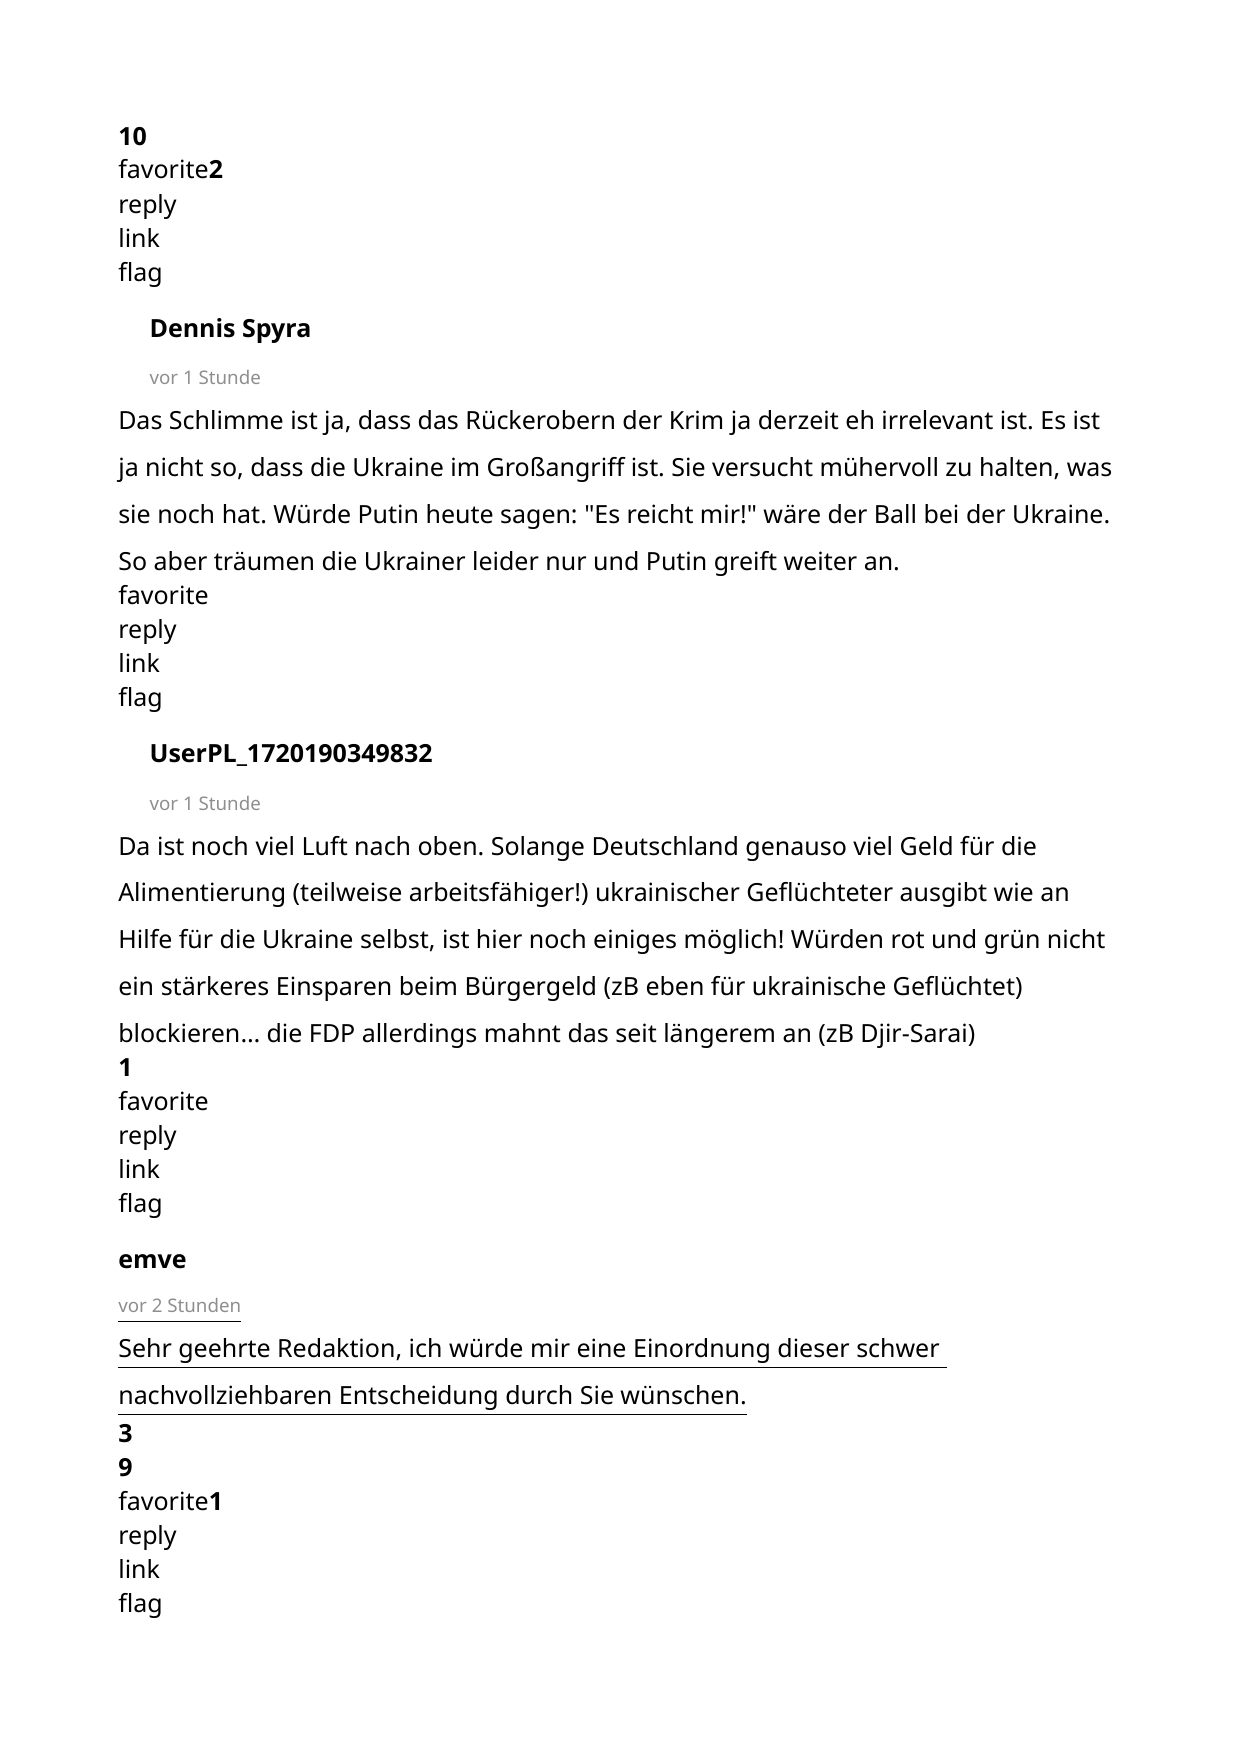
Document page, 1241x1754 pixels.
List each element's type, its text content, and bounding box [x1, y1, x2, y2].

text Das Schlimme ist ja, dass das Rückerobern der Krim ja derzeit eh irrelevant ist. Es ist ja nicht so, dass die Ukraine im Großangriff ist. Sie versucht mühervoll zu halten, was sie noch hat. Würde Putin heute sagen: "Es reicht mir!" wäre der Ball bei der Ukraine. So aber träumen die Ukrainer leider nur und Putin greift weiter an. [118, 390, 1122, 577]
text flag [118, 1586, 1122, 1620]
text link [118, 1152, 1122, 1186]
text reply [118, 186, 1122, 220]
text vor 1 Stunde [149, 360, 1122, 390]
text emve [118, 1236, 1114, 1276]
text flag [118, 1186, 1122, 1220]
text 9 [118, 1449, 1122, 1483]
text link [118, 646, 1122, 680]
text reply [118, 1118, 1122, 1152]
text vor 1 Stunde [149, 786, 1122, 815]
text reply [118, 612, 1122, 646]
text 3 [118, 1415, 1122, 1449]
text favorite1 [118, 1483, 1122, 1517]
text Da ist noch viel Luft nach oben. Solange Deutschland genauso viel Geld für die Alimentierung (teilweise arbeitsfähiger!) ukrainischer Geflüchteter ausgibt wie an Hilfe für die Ukraine selbst, ist hier noch einiges möglich! Würden rot und grün nicht ein stärkeres Einsparen beim Bürgergeld (zB eben für ukrainische Geflüchtet) blockieren… die FDP allerdings mahnt das seit längerem an (zB Djir-Sarai) [118, 815, 1122, 1050]
text flag [118, 254, 1122, 288]
text link [118, 1552, 1122, 1586]
text link [118, 220, 1122, 254]
text UserPL_1720190349832 [149, 729, 1114, 770]
text vor 2 Stunden [118, 1292, 1122, 1322]
text 1 [118, 1050, 1122, 1084]
text 10 [118, 118, 1122, 152]
text reply [118, 1517, 1122, 1552]
text Sehr geehrte Redaktion, ich würde mir eine Einordnung dieser schwer nachvollziehbaren Entscheidung durch Sie wünschen. [118, 1322, 1122, 1415]
text Dennis Spyra [149, 304, 1114, 345]
text favorite [118, 1084, 1122, 1118]
text favorite2 [118, 152, 1122, 186]
text flag [118, 680, 1122, 714]
text favorite [118, 577, 1122, 612]
